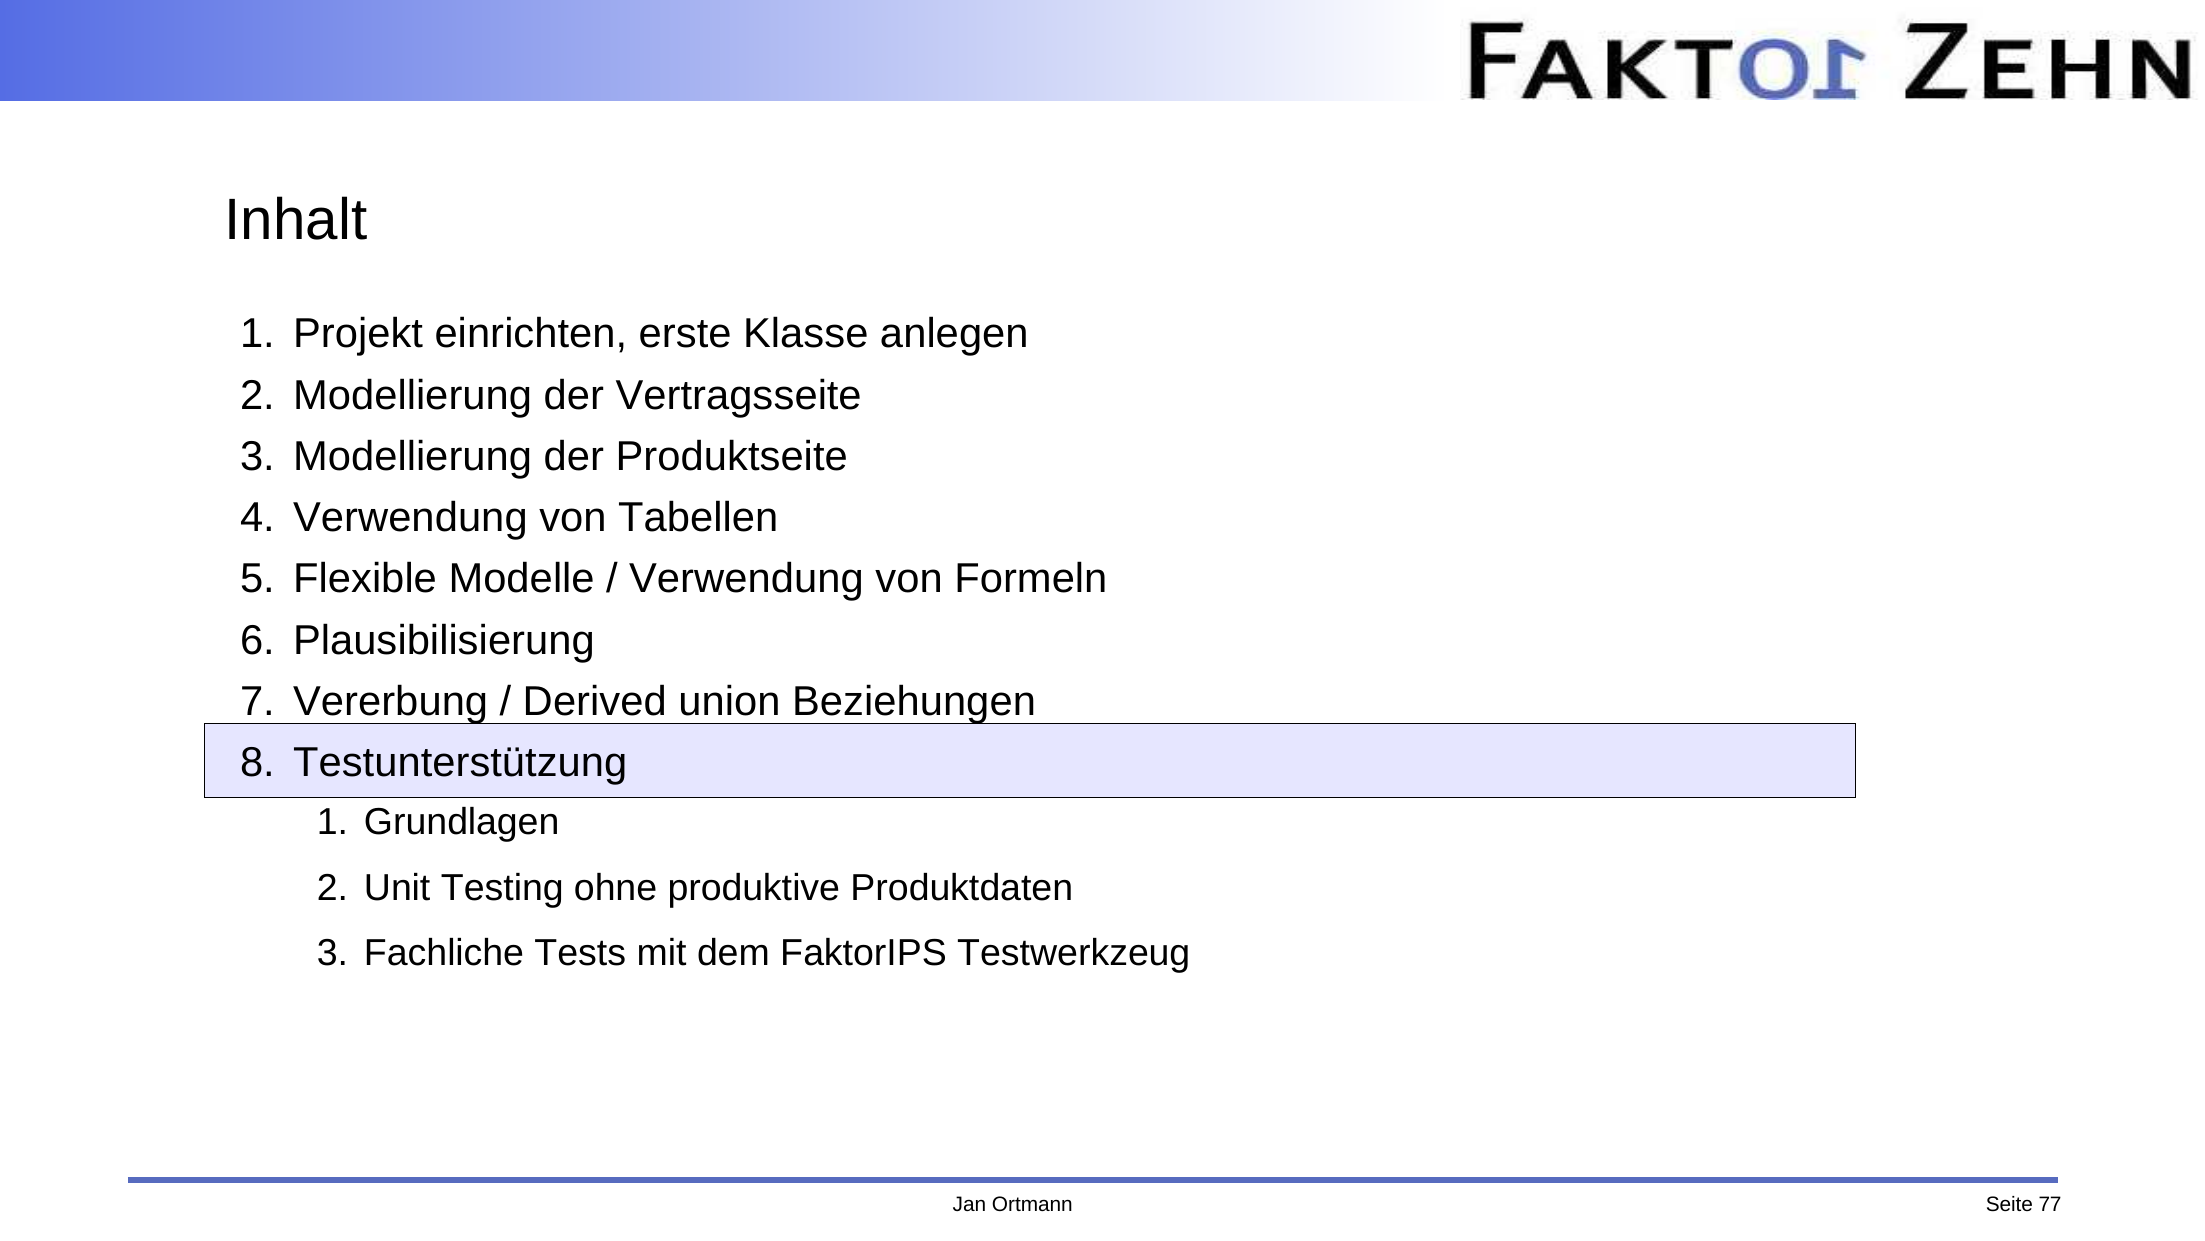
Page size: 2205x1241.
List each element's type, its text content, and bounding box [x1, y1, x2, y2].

title Inhalt [224, 142, 1981, 296]
list Projekt einrichten, erste Klasse anlegen Modellierung der Vertragsseite Modellierung der Produktseite Verwendung von Tabellen Flexible Modelle / Verwendung von Formeln Plausibilisierung Vererbung / Derived union Beziehungen Testunterstützung Grundlagen Unit Testing ohne produktive Produktdaten Fachliche Tests mit dem FaktorIPS Testwerkzeug [222, 310, 1978, 1078]
picture [1460, 7, 2202, 100]
text_box [204, 723, 222, 798]
